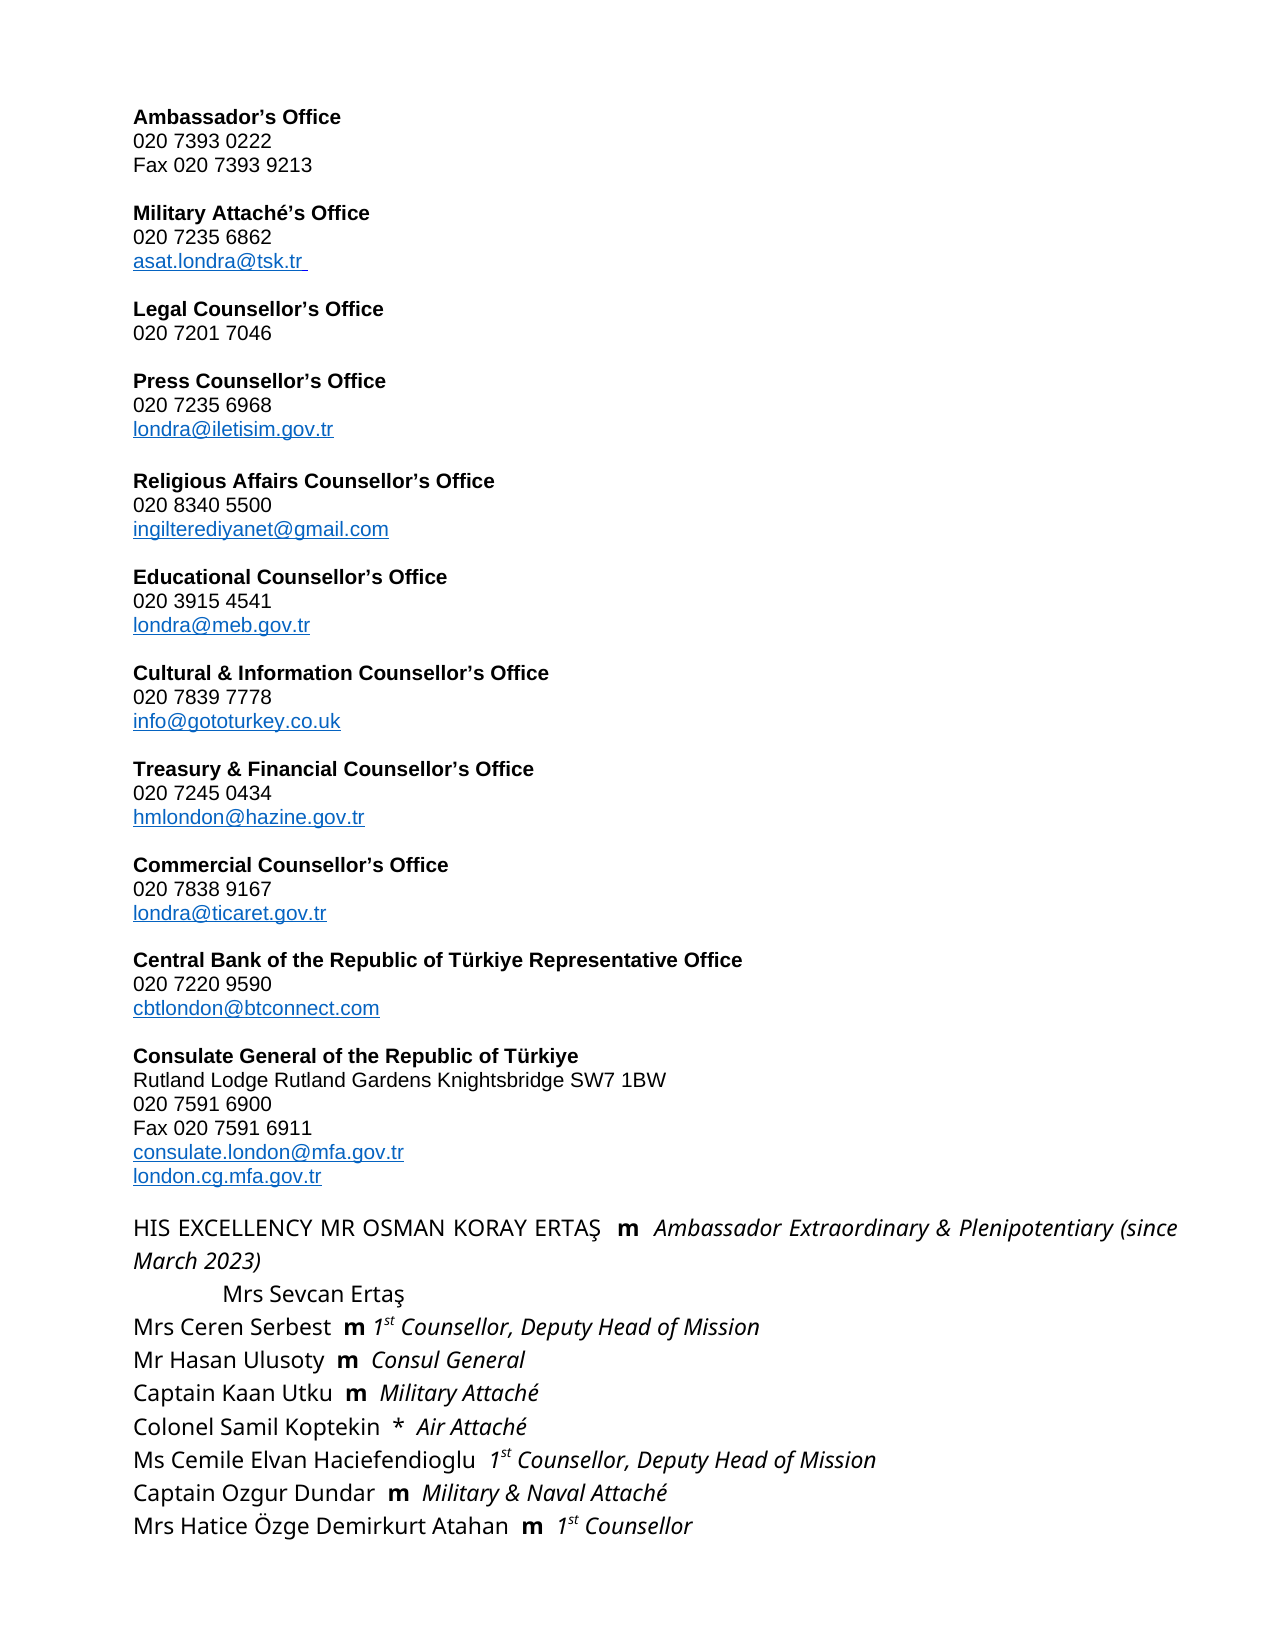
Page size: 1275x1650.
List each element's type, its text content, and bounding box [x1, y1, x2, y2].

text Fax 020 7591 6911 [133, 1116, 1181, 1140]
text Cultural & Information Counsellor’s Office [133, 661, 1181, 685]
text london.cg.mfa.gov.tr [133, 1164, 1181, 1188]
text HIS EXCELLENCY MR OSMAN KORAY ERTAŞ m Ambassador Extraordinary & Plenipotentiary (since March 2023) [133, 1212, 1181, 1276]
text Mrs Sevcan Ertaş [133, 1278, 1181, 1309]
text Mrs Ceren Serbest m 1st Counsellor, Deputy Head of Mission [133, 1311, 1181, 1342]
text 020 7838 9167 [133, 876, 1181, 900]
text Mr Hasan Ulusoty m Consul General [133, 1344, 1181, 1376]
text 020 7393 0222 [133, 129, 1181, 153]
text Mrs Hatice Özge Demirkurt Atahan m 1st Counsellor [133, 1510, 1181, 1541]
text hmlondon@hazine.gov.tr [133, 804, 1181, 828]
text info@gototurkey.co.uk [133, 709, 1181, 733]
text Ms Cemile Elvan Haciefendioglu 1st Counsellor, Deputy Head of Mission [133, 1444, 1181, 1475]
text Consulate General of the Republic of Türkiye [133, 1044, 1181, 1068]
text Treasury & Financial Counsellor’s Office [133, 757, 1181, 781]
text 020 7235 6968 [133, 392, 1181, 416]
text asat.londra@tsk.tr [133, 249, 1181, 273]
text Educational Counsellor’s Office [133, 565, 1181, 589]
text Press Counsellor’s Office [133, 368, 1181, 392]
text 020 7839 7778 [133, 685, 1181, 709]
text Military Attaché’s Office [133, 201, 1181, 225]
text cbtlondon@btconnect.com [133, 996, 1181, 1020]
text Central Bank of the Republic of Türkiye Representative Office [133, 948, 1181, 972]
text Legal Counsellor’s Office [133, 297, 1181, 321]
text 020 8340 5500 [133, 493, 1181, 517]
text Ambassador’s Office [133, 105, 1181, 129]
text 020 7235 6862 [133, 225, 1181, 249]
text Captain Kaan Utku m Military Attaché [133, 1377, 1181, 1409]
text consulate.london@mfa.gov.tr [133, 1140, 1181, 1164]
text ingilterediyanet@gmail.com [133, 517, 1181, 541]
text Captain Ozgur Dundar m Military & Naval Attaché [133, 1477, 1181, 1508]
text Religious Affairs Counsellor’s Office [133, 469, 1181, 493]
text 020 7245 0434 [133, 781, 1181, 804]
text londra@iletisim.gov.tr [133, 416, 1181, 440]
text Rutland Lodge Rutland Gardens Knightsbridge SW7 1BW [133, 1068, 1181, 1092]
text londra@ticaret.gov.tr [133, 900, 1181, 924]
text 020 7591 6900 [133, 1092, 1181, 1116]
text Commercial Counsellor’s Office [133, 852, 1181, 876]
text 020 7220 9590 [133, 972, 1181, 996]
text londra@meb.gov.tr [133, 613, 1181, 637]
text 020 7201 7046 [133, 321, 1181, 344]
text 020 3915 4541 [133, 589, 1181, 613]
text Colonel Samil Koptekin * Air Attaché [133, 1411, 1181, 1442]
text Fax 020 7393 9213 [133, 153, 1181, 177]
